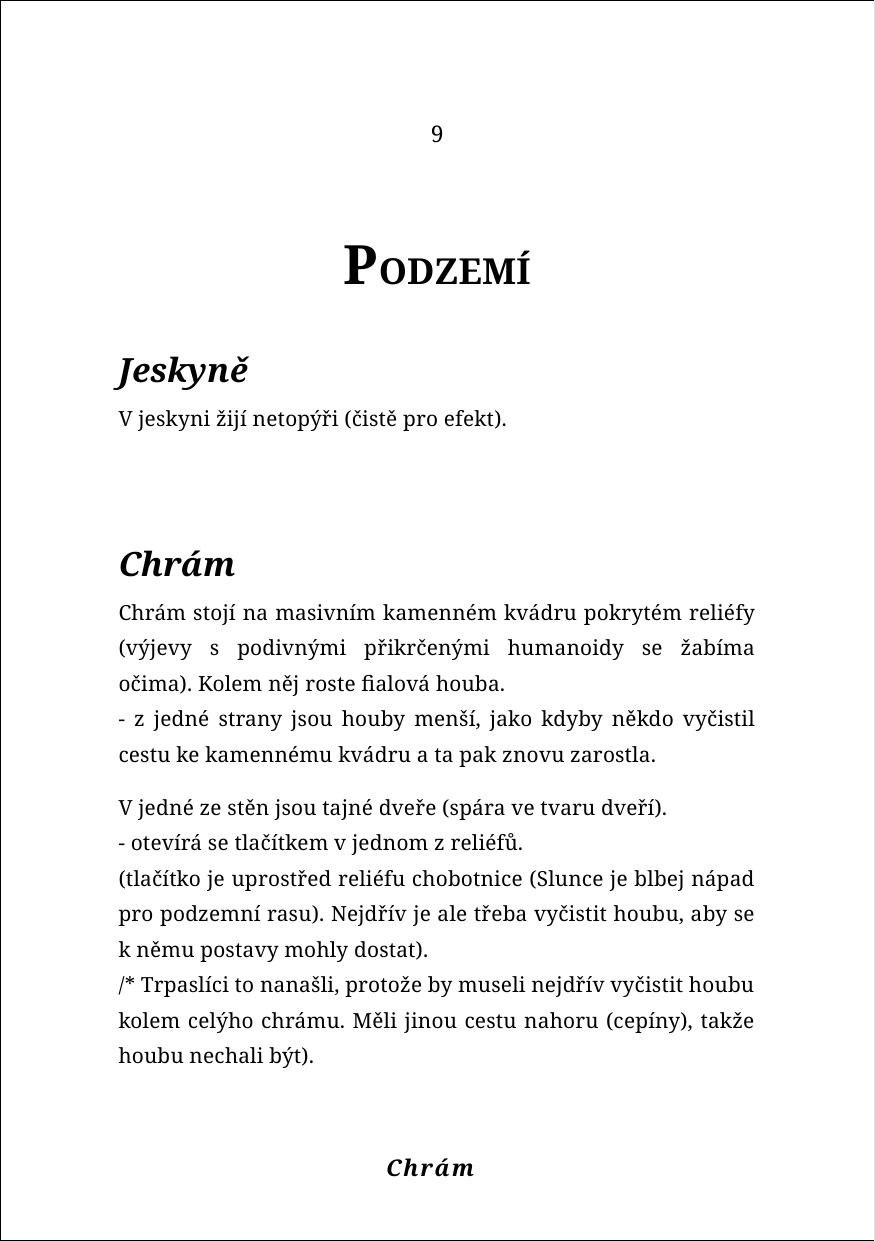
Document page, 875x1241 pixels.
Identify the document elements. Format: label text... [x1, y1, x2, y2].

subtitle Chrám [118, 541, 756, 586]
text V jeskyni žijí netopýři (čistě pro efekt). [118, 404, 756, 433]
text V jedné ze stěn jsou tajné dveře (spára ve tvaru dveří). - otevírá se tlačítkem v jednom z reliéfů. (tlačítko je uprostřed reliéfu chobotnice (Slunce je blbej nápad pro podzemní rasu). Nejdřív je ale třeba vyčistit houbu, aby se k němu postavy mohly dostat). /* Trpaslíci to nanašli, protože by museli nejdřív vyčistit houbu kolem celýho chrámu. Měli jinou cestu nahoru (cepíny), takže houbu nechali být). [118, 793, 756, 1070]
text Chrám stojí na masivním kamenném kvádru pokrytém reliéfy (výjevy s podivnými přikrčenými humanoidy se žabíma očima). Kolem něj roste fialová houba. - z jedné strany jsou houby menší, jako kdyby někdo vyčistil cestu ke kamennému kvádru a ta pak znovu zarostla. [118, 598, 756, 768]
subtitle Podzemí [118, 226, 756, 300]
subtitle Jeskyně [118, 347, 756, 393]
